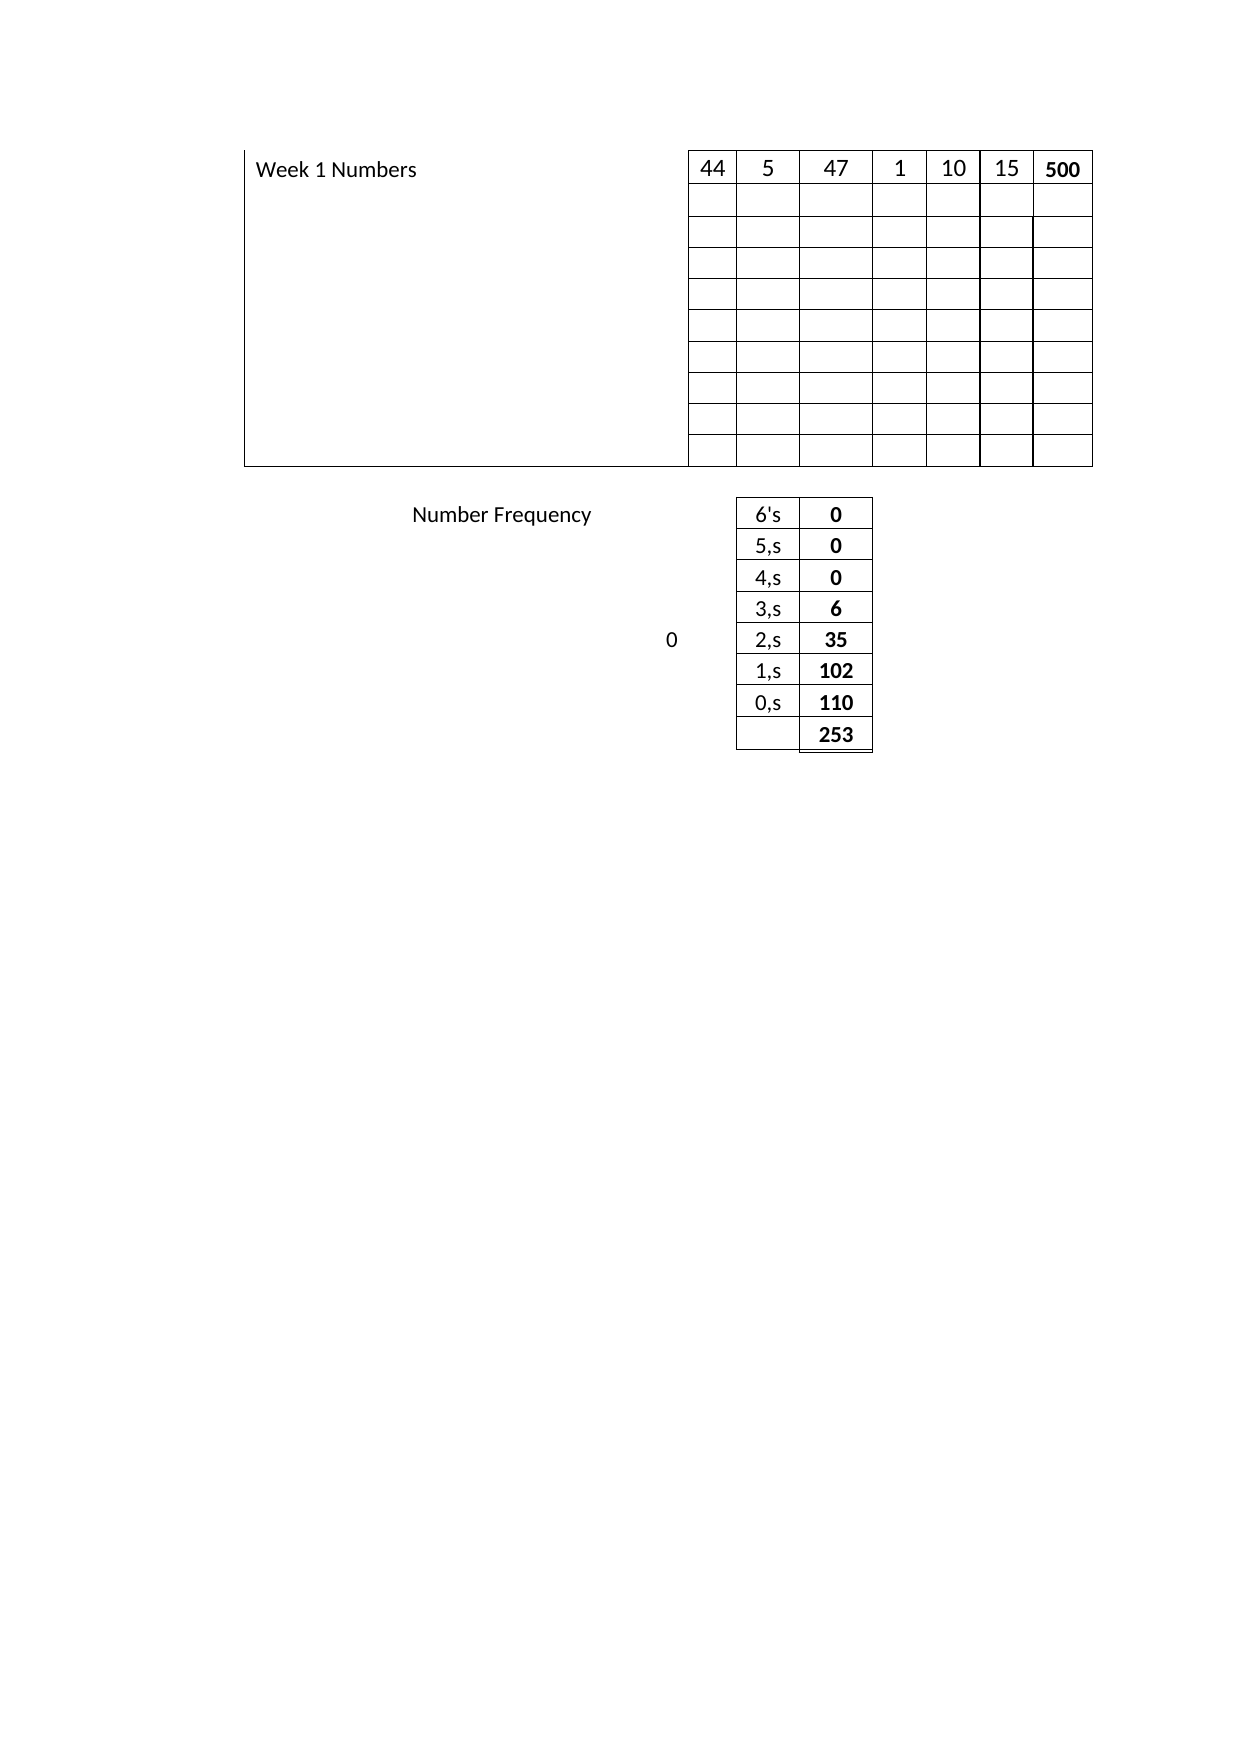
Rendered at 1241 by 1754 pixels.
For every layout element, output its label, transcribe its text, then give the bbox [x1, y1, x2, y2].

table_cell [926, 528, 980, 559]
table_cell [315, 278, 688, 309]
table_cell [1034, 435, 1092, 466]
table_cell [927, 342, 979, 372]
table_cell [981, 435, 1032, 466]
table_cell [1093, 403, 1189, 434]
table_cell [160, 622, 244, 653]
table_cell [245, 216, 315, 247]
table_cell [926, 622, 980, 653]
table_cell [873, 217, 926, 247]
table_cell [315, 403, 688, 434]
table_cell [160, 559, 244, 591]
table_cell [244, 591, 315, 622]
table_cell [873, 373, 926, 403]
table_cell [927, 184, 979, 216]
table_cell [737, 467, 799, 497]
table_cell [315, 591, 689, 622]
table_cell [980, 467, 1033, 497]
table_cell [873, 622, 926, 653]
table_cell [980, 559, 1033, 591]
table_cell [927, 435, 979, 466]
table_cell [981, 279, 1032, 309]
table_cell [800, 248, 872, 278]
table_cell [926, 591, 980, 622]
table_cell [245, 183, 315, 216]
table_cell [160, 278, 244, 309]
table_cell [1033, 684, 1092, 716]
table_cell [1092, 653, 1189, 684]
table_cell [245, 278, 315, 309]
table_cell [980, 684, 1033, 716]
table_cell [800, 435, 872, 466]
table_cell [244, 528, 315, 559]
table_cell [873, 248, 926, 278]
table_cell [737, 279, 799, 309]
table_cell [689, 342, 736, 372]
table_cell [1092, 622, 1189, 653]
table_cell [926, 497, 980, 528]
table_cell [981, 342, 1032, 372]
table_cell [981, 310, 1032, 341]
table_cell [873, 279, 926, 309]
table_cell 110 [800, 685, 872, 716]
table_cell [1034, 184, 1092, 216]
table_cell [1092, 716, 1189, 748]
table_cell [799, 467, 873, 497]
table_cell [800, 184, 872, 216]
table_cell [160, 216, 244, 247]
table_cell [1034, 248, 1092, 278]
table_cell [160, 309, 244, 341]
table_cell [927, 217, 979, 247]
table_cell [926, 653, 980, 684]
table_cell [737, 404, 799, 434]
table_cell [980, 528, 1033, 559]
table_cell [873, 404, 926, 434]
table_cell [873, 716, 926, 748]
table_cell [927, 404, 979, 434]
table_cell [244, 559, 315, 591]
table_cell 6 [800, 592, 872, 622]
table_cell [315, 309, 688, 341]
table_cell [1092, 559, 1189, 591]
table_cell [160, 653, 244, 684]
table_cell [160, 466, 244, 497]
table_cell [981, 404, 1032, 434]
table_cell [873, 497, 926, 528]
table_cell [980, 591, 1033, 622]
table_cell [981, 373, 1032, 403]
table_cell [315, 467, 689, 497]
table_cell [873, 528, 926, 559]
table_cell 0,s [737, 685, 799, 716]
table_cell [244, 684, 315, 716]
table_cell [1034, 217, 1092, 247]
table_cell [689, 497, 736, 528]
table_cell [927, 248, 979, 278]
table_cell [315, 247, 688, 278]
table_cell 6's [737, 498, 799, 528]
table_cell [981, 217, 1032, 247]
table_cell [1033, 467, 1092, 497]
table_cell [1034, 373, 1092, 403]
table_cell [1092, 466, 1189, 497]
table_cell [1093, 278, 1189, 309]
table_cell 1 [873, 151, 926, 183]
table_cell [160, 341, 244, 372]
table_cell [737, 373, 799, 403]
table_cell [160, 716, 244, 748]
table_cell [1034, 404, 1092, 434]
table_cell [1093, 372, 1189, 403]
table_cell [926, 559, 980, 591]
table_cell [1034, 310, 1092, 341]
table_cell [689, 373, 736, 403]
table_cell [160, 497, 244, 528]
table_cell [800, 279, 872, 309]
table_cell [160, 150, 244, 183]
table_cell 102 [800, 654, 872, 684]
table_cell 0 [315, 622, 689, 653]
table_cell [160, 528, 244, 559]
table_cell [315, 183, 688, 216]
table_cell 0 [800, 529, 872, 559]
table_cell [737, 248, 799, 278]
table_cell 3,s [737, 592, 799, 622]
table_cell [873, 684, 926, 716]
table_cell [689, 404, 736, 434]
table_cell [160, 684, 244, 716]
table_cell 253 [800, 717, 872, 748]
table_cell 15 [981, 151, 1033, 183]
table_cell 4,s [737, 560, 799, 591]
table_cell [737, 717, 799, 748]
table_cell [1033, 622, 1092, 653]
table_cell [927, 373, 979, 403]
table_cell [244, 622, 315, 653]
table_cell [800, 373, 872, 403]
table_cell [315, 716, 689, 748]
table_cell [927, 310, 979, 341]
table_cell [800, 310, 872, 341]
table_cell [737, 310, 799, 341]
table_cell [873, 653, 926, 684]
table_cell 1,s [737, 654, 799, 684]
table_cell [315, 528, 689, 559]
table_cell [244, 497, 315, 528]
table_cell [689, 217, 736, 247]
table_cell [980, 622, 1033, 653]
table_cell [689, 622, 736, 653]
table_cell [160, 247, 244, 278]
table_cell [244, 716, 315, 748]
table_cell [689, 684, 736, 716]
table_cell [873, 559, 926, 591]
table_cell [1093, 216, 1189, 247]
table_cell 10 [927, 151, 979, 183]
table_cell [689, 528, 736, 559]
table_cell [315, 559, 689, 591]
table_cell [737, 184, 799, 216]
table_cell [980, 716, 1033, 748]
table_cell [689, 716, 736, 748]
table_cell [245, 341, 315, 372]
table_cell [1093, 183, 1189, 216]
table_cell [244, 467, 315, 497]
table_cell [689, 467, 737, 497]
table_cell [737, 342, 799, 372]
table_cell [980, 497, 1033, 528]
table_cell [315, 684, 689, 716]
table_cell 5 [737, 151, 799, 183]
table_cell [1033, 559, 1092, 591]
table_cell [1093, 434, 1189, 466]
table_cell [1034, 342, 1092, 372]
table_cell [1092, 497, 1189, 528]
table_cell 500 [1034, 151, 1092, 183]
table_cell [689, 435, 736, 466]
table_cell [800, 342, 872, 372]
table_cell [1034, 279, 1092, 309]
table_cell [1033, 528, 1092, 559]
table_cell [737, 435, 799, 466]
table_cell [1092, 591, 1189, 622]
table_cell 0 [800, 560, 872, 591]
table_cell [981, 184, 1033, 216]
table_cell [1092, 528, 1189, 559]
table_cell [244, 653, 315, 684]
table_cell 44 [689, 151, 736, 183]
table_cell [926, 467, 980, 497]
table_cell [873, 591, 926, 622]
table_cell [315, 372, 688, 403]
table_cell [160, 591, 244, 622]
table_cell [689, 248, 736, 278]
table_cell [245, 309, 315, 341]
table_cell [873, 467, 926, 497]
table_cell [689, 279, 736, 309]
table_cell [926, 684, 980, 716]
table_cell [1093, 309, 1189, 341]
table_cell [315, 216, 688, 247]
table_cell [737, 217, 799, 247]
table_cell [1033, 716, 1092, 748]
table_cell [873, 435, 926, 466]
table_cell [800, 217, 872, 247]
table_cell [1092, 684, 1189, 716]
table_cell Number Frequency [315, 497, 689, 528]
table_cell [981, 248, 1032, 278]
table_cell [245, 372, 315, 403]
table_cell [927, 279, 979, 309]
table_cell [689, 310, 736, 341]
table_cell [1033, 591, 1092, 622]
table_cell [1033, 497, 1092, 528]
table_cell [689, 591, 736, 622]
table_cell 2,s [737, 623, 799, 653]
table_cell [1093, 341, 1189, 372]
table_cell 0 [800, 498, 872, 528]
table_cell [315, 434, 688, 466]
table_cell [689, 653, 736, 684]
table_cell [800, 404, 872, 434]
table_cell [160, 183, 244, 216]
table_cell [1033, 653, 1092, 684]
table_cell [980, 653, 1033, 684]
table_cell [160, 372, 244, 403]
table_cell [315, 653, 689, 684]
table_cell [1093, 247, 1189, 278]
table_cell Week 1 Numbers [245, 150, 688, 183]
table_cell [689, 559, 736, 591]
table_cell [1093, 150, 1189, 183]
table_cell [245, 403, 315, 434]
table_cell [926, 716, 980, 748]
table_cell [689, 184, 736, 216]
table_cell [873, 342, 926, 372]
table_cell [315, 341, 688, 372]
table_cell [160, 434, 244, 466]
table_cell [245, 247, 315, 278]
table_cell 35 [800, 623, 872, 653]
table_cell [873, 310, 926, 341]
table_cell 5,s [737, 529, 799, 559]
table_cell [245, 434, 315, 466]
table_cell [160, 403, 244, 434]
table_cell [873, 184, 926, 216]
table_cell 47 [800, 151, 872, 183]
